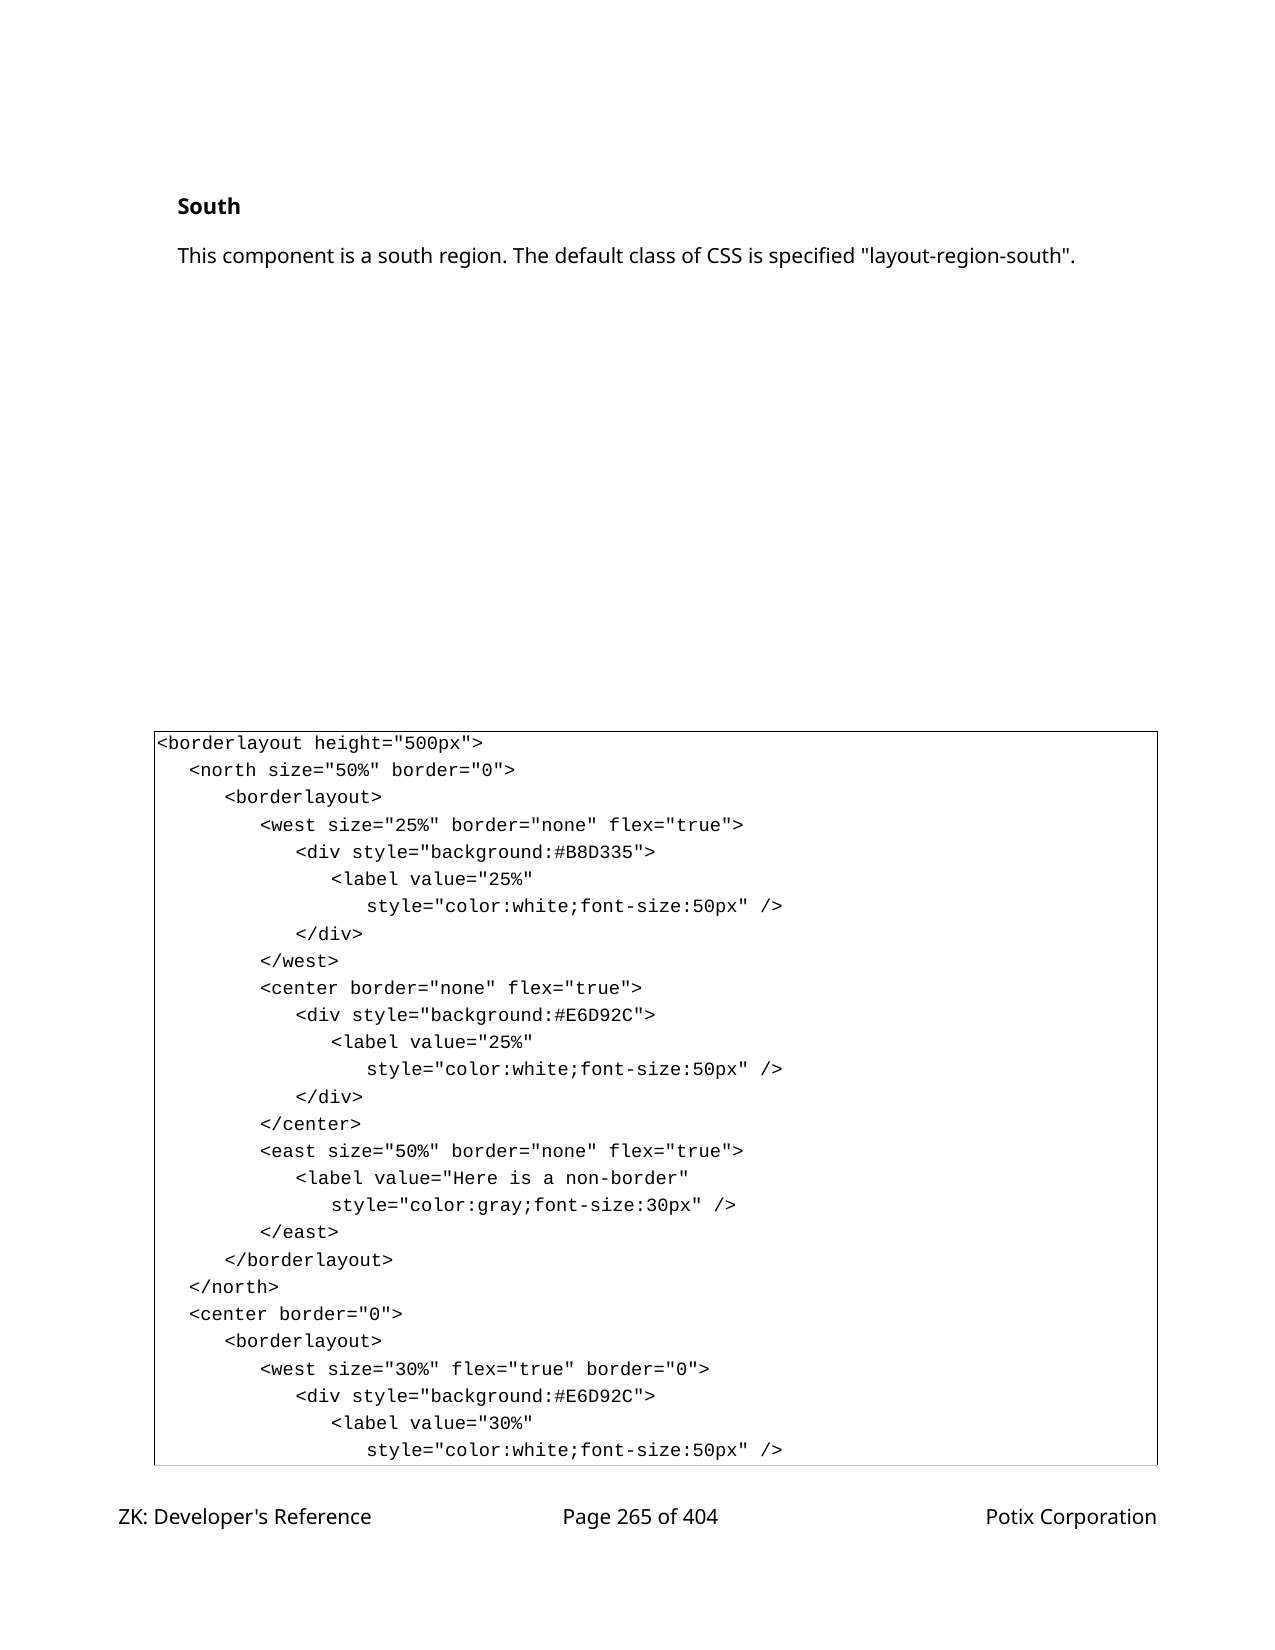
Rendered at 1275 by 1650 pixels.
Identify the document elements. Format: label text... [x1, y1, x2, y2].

text <borderlayout height="500px"> [155, 732, 1157, 755]
text </north> [155, 1275, 1157, 1299]
text <borderlayout> [155, 1329, 1157, 1353]
text <label value="25%" [155, 1030, 1157, 1054]
text </west> [155, 948, 1157, 973]
text style="color:white;font-size:50px" /> [155, 894, 1157, 918]
text style="color:white;font-size:50px" /> [155, 1438, 1157, 1465]
text style="color:gray;font-size:30px" /> [155, 1193, 1157, 1217]
text <div style="background:#E6D92C"> [155, 1003, 1157, 1027]
text </borderlayout> [155, 1248, 1157, 1272]
text style="color:white;font-size:50px" /> [155, 1057, 1157, 1082]
text </east> [155, 1220, 1157, 1245]
text <div style="background:#B8D335"> [155, 840, 1157, 864]
text <label value="25%" [155, 867, 1157, 891]
text This component is a south region. The default class of CSS is specified "layout-region-south". [177, 241, 1157, 269]
text <center border="none" flex="true"> [155, 976, 1157, 1000]
text <east size="50%" border="none" flex="true"> [155, 1139, 1157, 1163]
text <north size="50%" border="0"> [155, 758, 1157, 782]
text <west size="30%" flex="true" border="0"> [155, 1356, 1157, 1381]
text </div> [155, 921, 1157, 946]
text <div style="background:#E6D92C"> [155, 1383, 1157, 1408]
text <center border="0"> [155, 1302, 1157, 1326]
text <borderlayout> [155, 785, 1157, 810]
text <label value="Here is a non-border" [155, 1166, 1157, 1190]
subtitle South [177, 191, 1157, 221]
text <label value="30%" [155, 1411, 1157, 1435]
text </div> [155, 1084, 1157, 1109]
text </center> [155, 1112, 1157, 1136]
text <west size="25%" border="none" flex="true"> [155, 813, 1157, 837]
